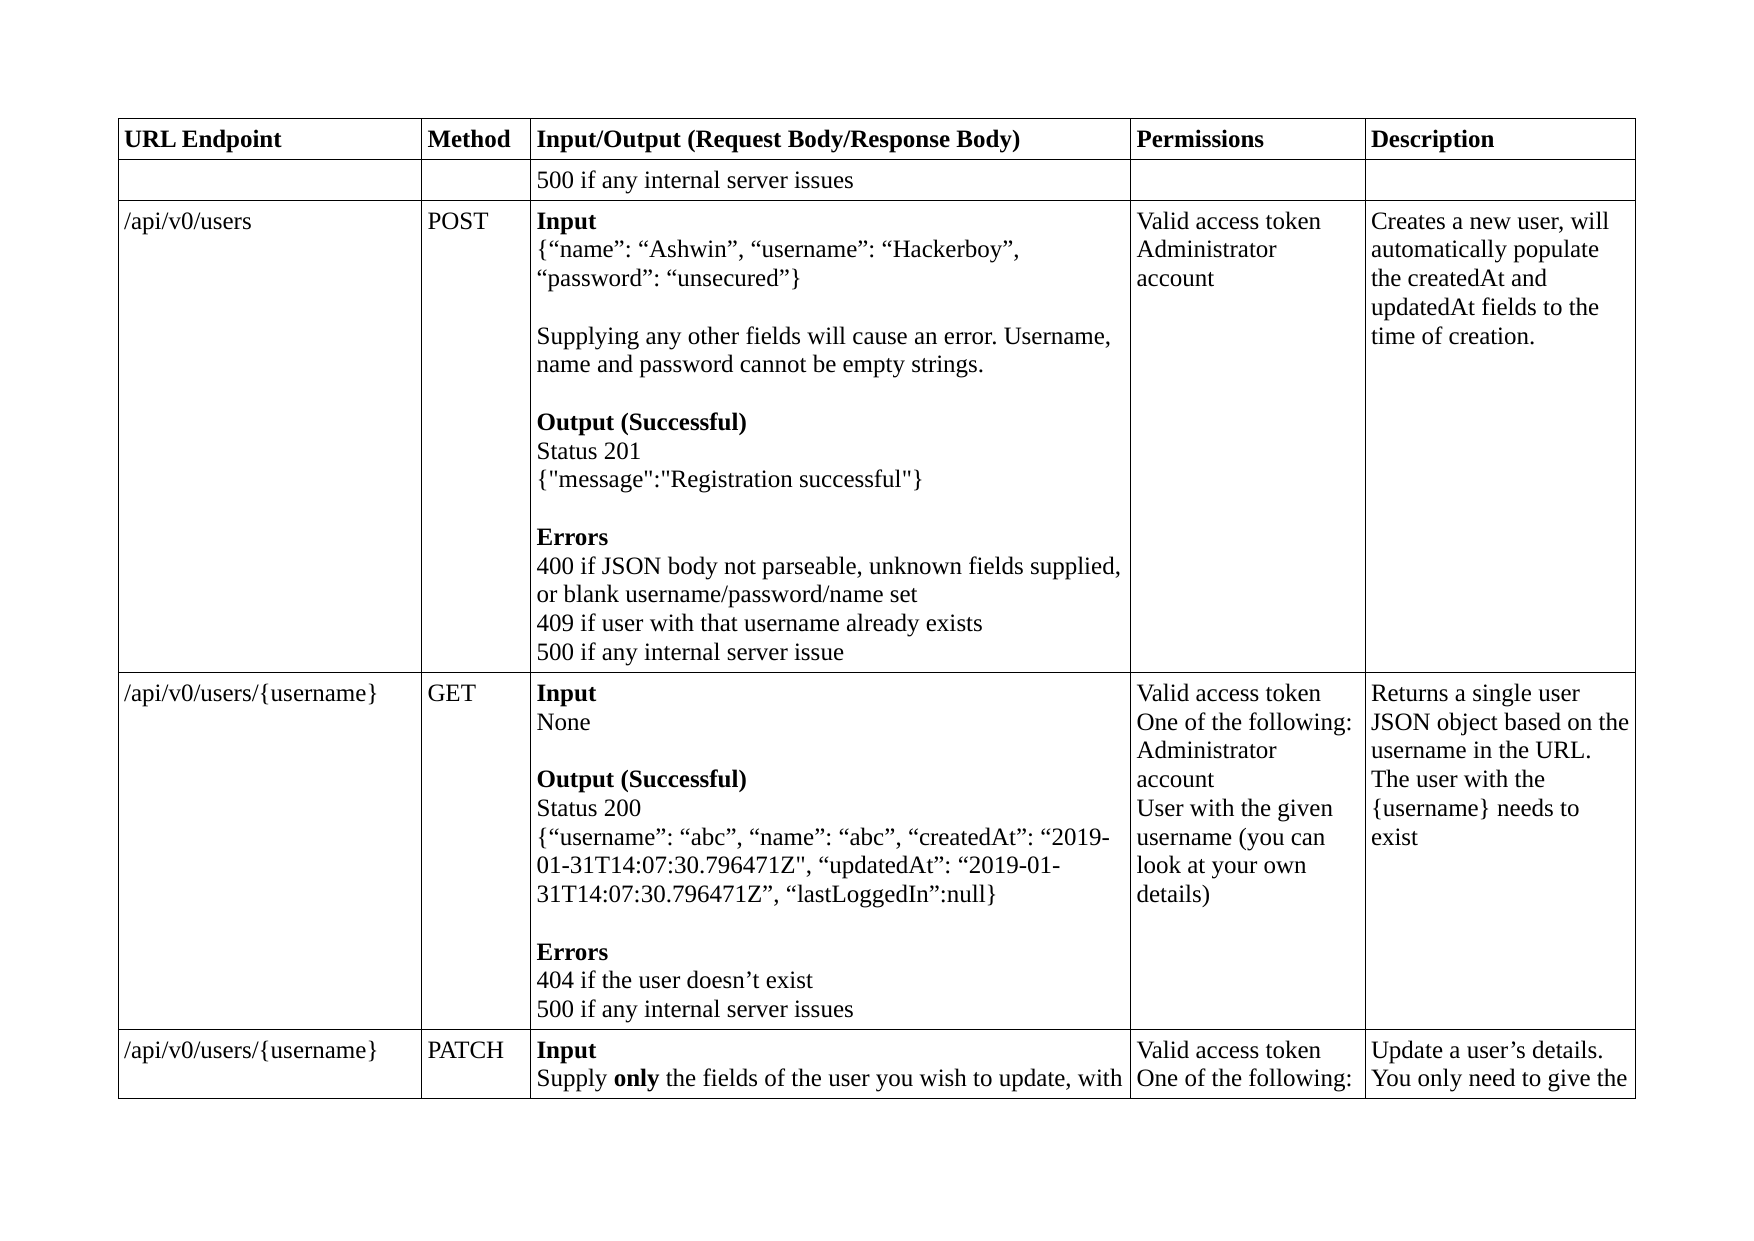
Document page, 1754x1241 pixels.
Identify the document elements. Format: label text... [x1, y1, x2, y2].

table_cell Input Supply only the fields of the user you wish to update, with [531, 1030, 1130, 1098]
table_cell PATCH [422, 1030, 530, 1098]
table_cell Valid access token One of the following: [1131, 1030, 1365, 1098]
table_header Description [1366, 119, 1635, 159]
table_cell [422, 160, 530, 199]
table_cell /api/v0/users/{username} [119, 673, 421, 1028]
table_header Input/Output (Request Body/Response Body) [531, 119, 1130, 159]
table_header Method [422, 119, 530, 159]
table_cell Input {“name”: “Ashwin”, “username”: “Hackerboy”, “password”: “unsecured”} Supplying any other fields will cause an error. Username, name and password cannot be empty strings. Output (Successful) Status 201 {"message":"Registration successful"} Errors 400 if JSON body not parseable, unknown fields supplied, or blank username/password/name set 409 if user with that username already exists 500 if any internal server issue [531, 201, 1130, 672]
table_cell Valid access token One of the following: Administrator account User with the given username (you can look at your own details) [1131, 673, 1365, 1028]
table_header Permissions [1131, 119, 1365, 159]
table_cell [119, 160, 421, 199]
table_cell Input None Output (Successful) Status 200 {“username”: “abc”, “name”: “abc”, “createdAt”: “2019-01-31T14:07:30.796471Z", “updatedAt”: “2019-01-31T14:07:30.796471Z”, “lastLoggedIn”:null} Errors 404 if the user doesn’t exist 500 if any internal server issues [531, 673, 1130, 1028]
table_cell Creates a new user, will automatically populate the createdAt and updatedAt fields to the time of creation. [1366, 201, 1635, 672]
table_cell /api/v0/users/{username} [119, 1030, 421, 1098]
table_cell 500 if any internal server issues [531, 160, 1130, 199]
table_cell Returns a single user JSON object based on the username in the URL. The user with the {username} needs to exist [1366, 673, 1635, 1028]
table_cell GET [422, 673, 530, 1028]
table_cell POST [422, 201, 530, 672]
table_header URL Endpoint [119, 119, 421, 159]
table_cell [1131, 160, 1365, 199]
table_cell [1366, 160, 1635, 199]
table_cell Valid access token Administrator account [1131, 201, 1365, 672]
table_cell /api/v0/users [119, 201, 421, 672]
table_cell Update a user’s details. You only need to give the [1366, 1030, 1635, 1098]
